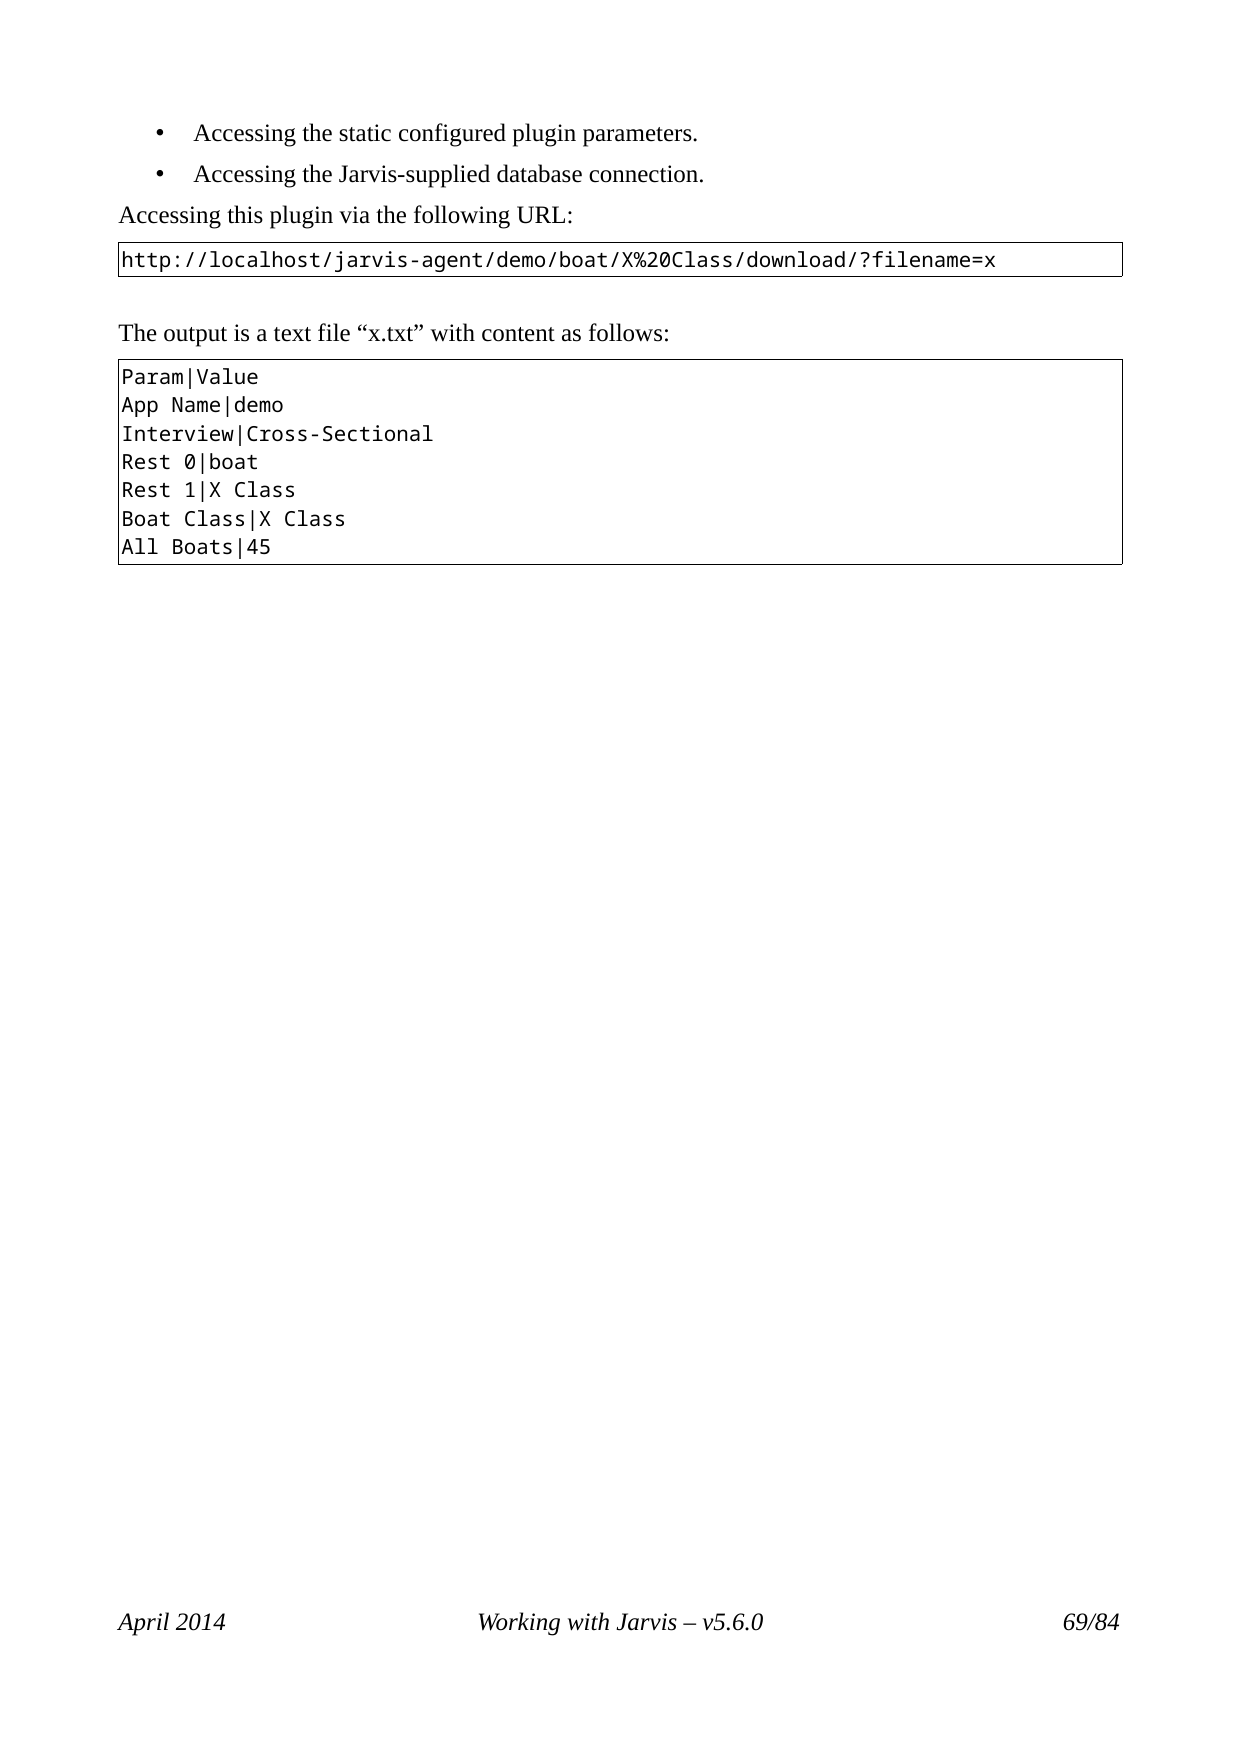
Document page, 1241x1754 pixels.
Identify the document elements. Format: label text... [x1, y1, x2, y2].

list Accessing the Jarvis-supplied database connection. [156, 159, 1122, 188]
list Accessing the static configured plugin parameters. [156, 118, 1122, 147]
text The output is a text file “x.txt” with content as follows: [118, 318, 1122, 346]
text Boat Class|X Class [119, 501, 1122, 529]
text Param|Value [119, 360, 1122, 387]
text http://localhost/jarvis-agent/demo/boat/X%20Class/download/?filename=x [119, 243, 1122, 276]
text All Boats|45 [119, 529, 1122, 564]
text Accessing this plugin via the following URL: [118, 201, 1122, 229]
text Rest 0|boat [119, 444, 1122, 473]
text Interview|Cross-Sectional [119, 416, 1122, 444]
text App Name|demo [119, 387, 1122, 416]
text Rest 1|X Class [119, 473, 1122, 501]
